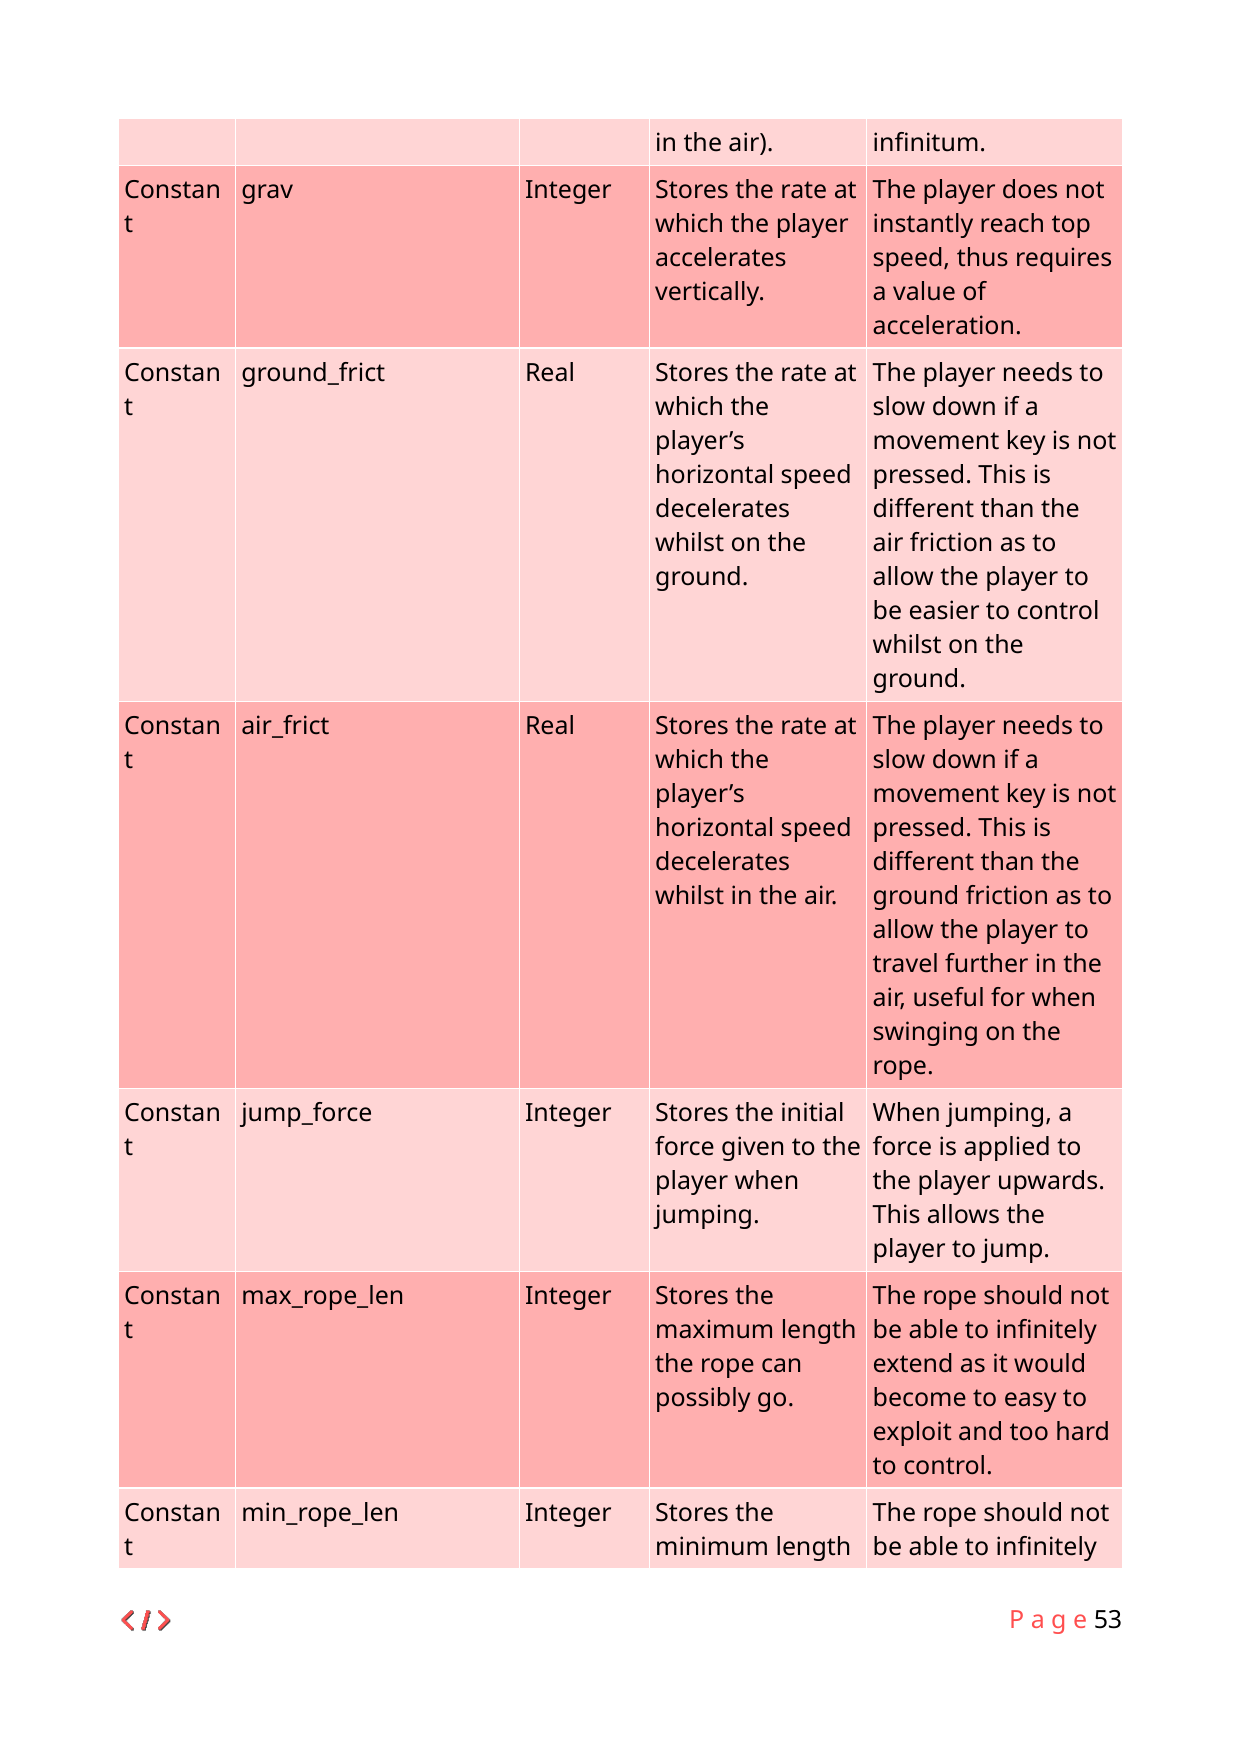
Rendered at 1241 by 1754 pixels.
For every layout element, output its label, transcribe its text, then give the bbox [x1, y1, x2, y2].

table_cell [119, 119, 235, 165]
table_cell Stores the initial force given to the player when jumping. [650, 1089, 866, 1271]
table_cell The player needs to slow down if a movement key is not pressed. This is different than the ground friction as to allow the player to travel further in the air, useful for when swinging on the rope. [867, 702, 1122, 1088]
table_cell [520, 119, 649, 165]
table_cell [236, 119, 519, 165]
table_cell Stores the rate at which the player accelerates vertically. [650, 166, 866, 347]
table_cell Constant [119, 1272, 235, 1487]
table_cell The player does not instantly reach top speed, thus requires a value of acceleration. [867, 166, 1122, 347]
table_cell air_frict [236, 702, 519, 1088]
table_cell Constant [119, 349, 235, 701]
table_cell infinitum. [867, 119, 1122, 165]
table_cell When jumping, a force is applied to the player upwards. This allows the player to jump. [867, 1089, 1122, 1271]
table_cell The rope should not be able to infinitely extend as it would become to easy to exploit and too hard to control. [867, 1272, 1122, 1487]
table_cell Stores the rate at which the player’s horizontal speed decelerates whilst on the ground. [650, 349, 866, 701]
table_cell grav [236, 166, 519, 347]
table_cell Constant [119, 166, 235, 347]
table_cell Integer [520, 1489, 649, 1568]
table_cell Integer [520, 1272, 649, 1487]
table_cell Real [520, 702, 649, 1088]
table_cell Constant [119, 1089, 235, 1271]
table_cell max_rope_len [236, 1272, 519, 1487]
table_cell Integer [520, 1089, 649, 1271]
table_cell in the air). [650, 119, 866, 165]
table_cell The player needs to slow down if a movement key is not pressed. This is different than the air friction as to allow the player to be easier to control whilst on the ground. [867, 349, 1122, 701]
picture [116, 1591, 175, 1649]
table_cell ground_frict [236, 349, 519, 701]
table_cell Constant [119, 1489, 235, 1568]
table_cell Real [520, 349, 649, 701]
table_cell min_rope_len [236, 1489, 519, 1568]
table_cell jump_force [236, 1089, 519, 1271]
table_cell Integer [520, 166, 649, 347]
table_cell Stores the maximum length the rope can possibly go. [650, 1272, 866, 1487]
table_cell The rope should not be able to infinitely [867, 1489, 1122, 1568]
table_cell Stores the minimum length [650, 1489, 866, 1568]
table_cell Constant [119, 702, 235, 1088]
table_cell Stores the rate at which the player’s horizontal speed decelerates whilst in the air. [650, 702, 866, 1088]
